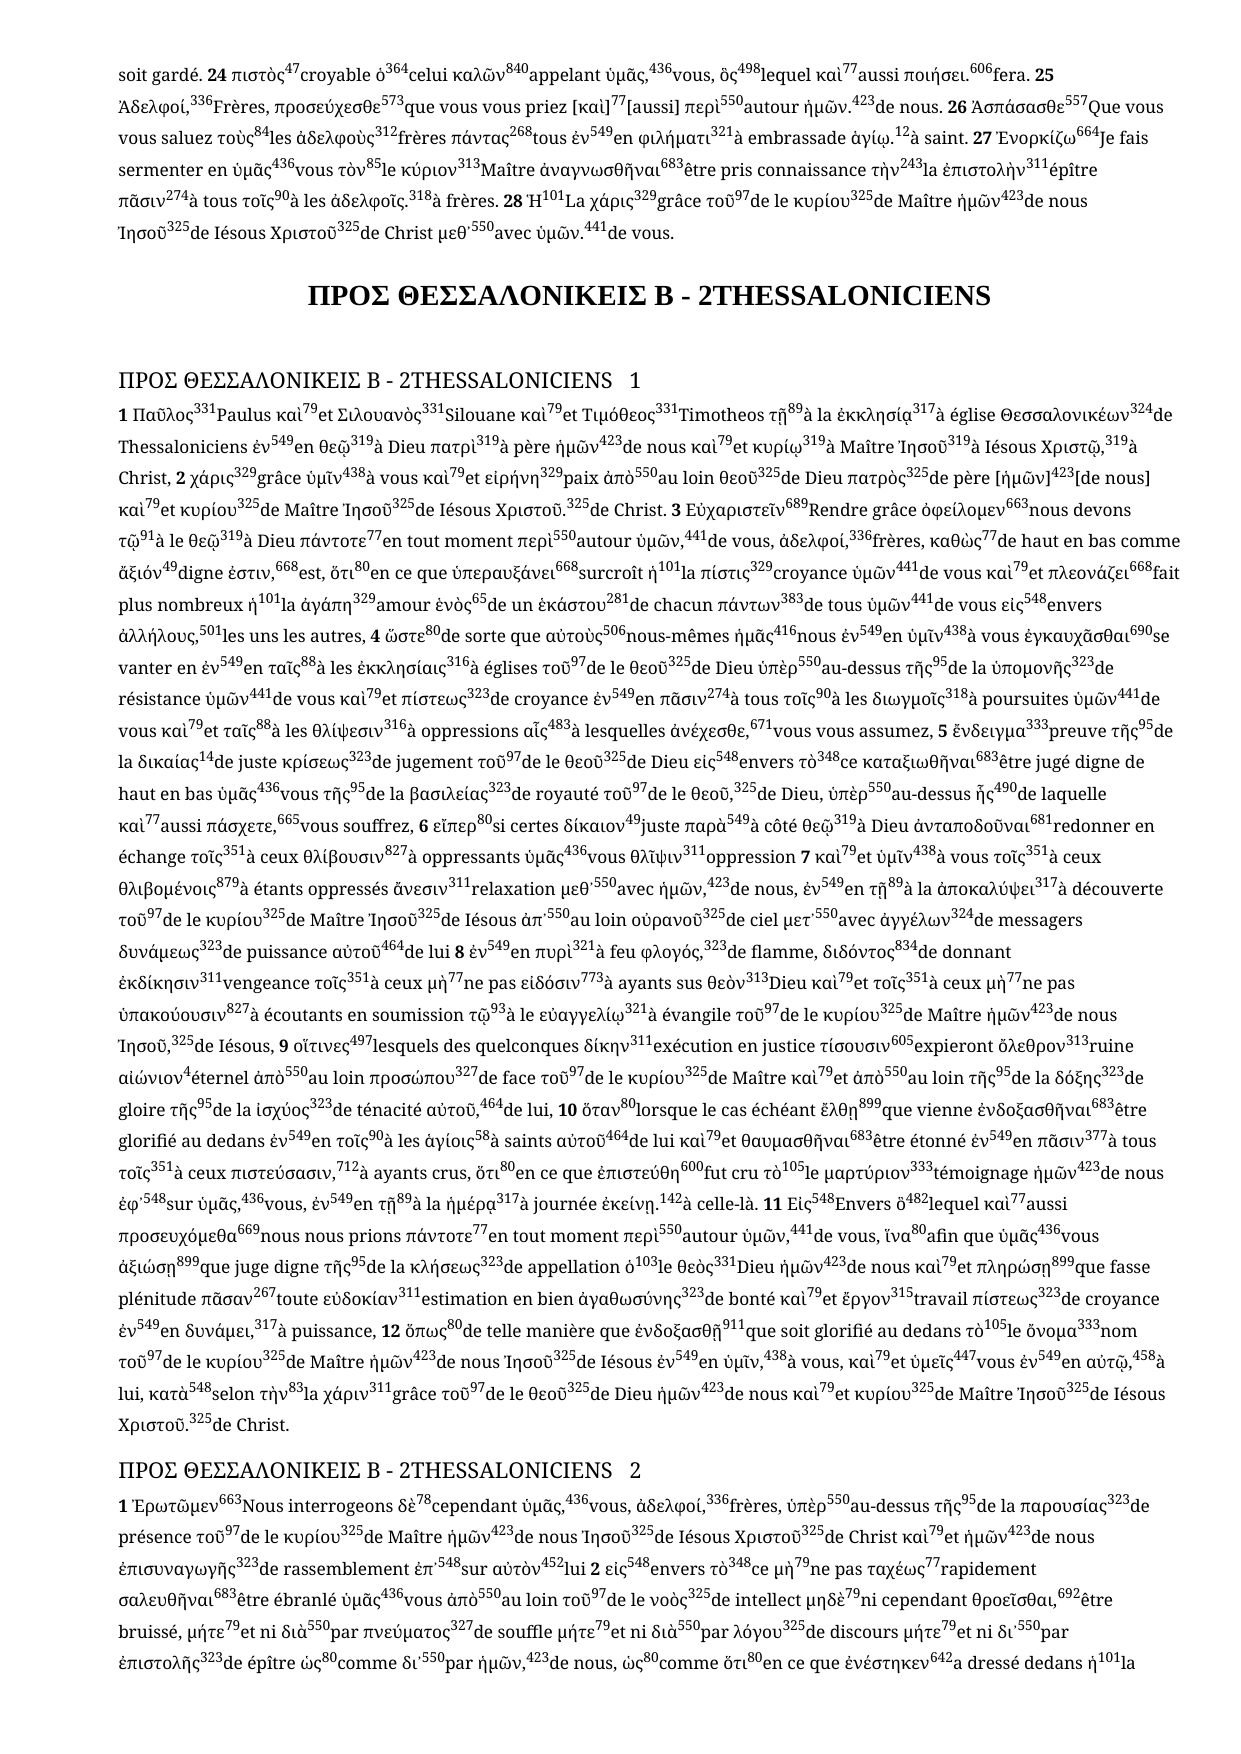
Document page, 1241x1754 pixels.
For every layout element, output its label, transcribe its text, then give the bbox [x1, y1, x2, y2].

text 1 Παῦλος331Paulus καὶ79et Σιλουανὸς331Silouane καὶ79et Τιμόθεος331Timotheos τῇ89à la ἐκκλησίᾳ317à église Θεσσαλονικέων324de Thessaloniciens ἐν549en θεῷ319à Dieu πατρὶ319à père ἡμῶν423de nous καὶ79et κυρίῳ319à Maître Ἰησοῦ319à Iésous Χριστῷ,319à Christ, 2 χάρις329grâce ὑμῖν438à vous καὶ79et εἰρήνη329paix ἀπὸ550au loin θεοῦ325de Dieu πατρὸς325de père [ἡμῶν]423[de nous] καὶ79et κυρίου325de Maître Ἰησοῦ325de Iésous Χριστοῦ.325de Christ. 3 Εὐχαριστεῖν689Rendre grâce ὀφείλομεν663nous devons τῷ91à le θεῷ319à Dieu πάντοτε77en tout moment περὶ550autour ὑμῶν,441de vous, ἀδελφοί,336frères, καθὼς77de haut en bas comme ἄξιόν49digne ἐστιν,668est, ὅτι80en ce que ὑπεραυξάνει668surcroît ἡ101la πίστις329croyance ὑμῶν441de vous καὶ79et πλεονάζει668fait plus nombreux ἡ101la ἀγάπη329amour ἑνὸς65de un ἑκάστου281de chacun πάντων383de tous ὑμῶν441de vous εἰς548envers ἀλλήλους,501les uns les autres, 4 ὥστε80de sorte que αὐτοὺς506nous-mêmes ἡμᾶς416nous ἐν549en ὑμῖν438à vous ἐγκαυχᾶσθαι690se vanter en ἐν549en ταῖς88à les ἐκκλησίαις316à églises τοῦ97de le θεοῦ325de Dieu ὑπὲρ550au-dessus τῆς95de la ὑπομονῆς323de résistance ὑμῶν441de vous καὶ79et πίστεως323de croyance ἐν549en πᾶσιν274à tous τοῖς90à les διωγμοῖς318à poursuites ὑμῶν441de vous καὶ79et ταῖς88à les θλίψεσιν316à oppressions αἷς483à lesquelles ἀνέχεσθε,671vous vous assumez, 5 ἔνδειγμα333preuve τῆς95de la δικαίας14de juste κρίσεως323de jugement τοῦ97de le θεοῦ325de Dieu εἰς548envers τὸ348ce καταξιωθῆναι683être jugé digne de haut en bas ὑμᾶς436vous τῆς95de la βασιλείας323de royauté τοῦ97de le θεοῦ,325de Dieu, ὑπὲρ550au-dessus ἧς490de laquelle καὶ77aussi πάσχετε,665vous souffrez, 6 εἴπερ80si certes δίκαιον49juste παρὰ549à côté θεῷ319à Dieu ἀνταποδοῦναι681redonner en échange τοῖς351à ceux θλίβουσιν827à oppressants ὑμᾶς436vous θλῖψιν311oppression 7 καὶ79et ὑμῖν438à vous τοῖς351à ceux θλιβομένοις879à étants oppressés ἄνεσιν311relaxation μεθ᾽550avec ἡμῶν,423de nous, ἐν549en τῇ89à la ἀποκαλύψει317à découverte τοῦ97de le κυρίου325de Maître Ἰησοῦ325de Iésous ἀπ᾽550au loin οὐρανοῦ325de ciel μετ᾽550avec ἀγγέλων324de messagers δυνάμεως323de puissance αὐτοῦ464de lui 8 ἐν549en πυρὶ321à feu φλογός,323de flamme, διδόντος834de donnant ἐκδίκησιν311vengeance τοῖς351à ceux μὴ77ne pas εἰδόσιν773à ayants sus θεὸν313Dieu καὶ79et τοῖς351à ceux μὴ77ne pas ὑπακούουσιν827à écoutants en soumission τῷ93à le εὐαγγελίῳ321à évangile τοῦ97de le κυρίου325de Maître ἡμῶν423de nous Ἰησοῦ,325de Iésous, 9 οἵτινες497lesquels des quelconques δίκην311exécution en justice τίσουσιν605expieront ὄλεθρον313ruine αἰώνιον4éternel ἀπὸ550au loin προσώπου327de face τοῦ97de le κυρίου325de Maître καὶ79et ἀπὸ550au loin τῆς95de la δόξης323de gloire τῆς95de la ἰσχύος323de ténacité αὐτοῦ,464de lui, 10 ὅταν80lorsque le cas échéant ἔλθῃ899que vienne ἐνδοξασθῆναι683être glorifié au dedans ἐν549en τοῖς90à les ἁγίοις58à saints αὐτοῦ464de lui καὶ79et θαυμασθῆναι683être étonné ἐν549en πᾶσιν377à tous τοῖς351à ceux πιστεύσασιν,712à ayants crus, ὅτι80en ce que ἐπιστεύθη600fut cru τὸ105le μαρτύριον333témoignage ἡμῶν423de nous ἐφ᾽548sur ὑμᾶς,436vous, ἐν549en τῇ89à la ἡμέρᾳ317à journée ἐκείνῃ.142à celle-là. 11 Εἰς548Envers ὃ482lequel καὶ77aussi προσευχόμεθα669nous nous prions πάντοτε77en tout moment περὶ550autour ὑμῶν,441de vous, ἵνα80afin que ὑμᾶς436vous ἀξιώσῃ899que juge digne τῆς95de la κλήσεως323de appellation ὁ103le θεὸς331Dieu ἡμῶν423de nous καὶ79et πληρώσῃ899que fasse plénitude πᾶσαν267toute εὐδοκίαν311estimation en bien ἀγαθωσύνης323de bonté καὶ79et ἔργον315travail πίστεως323de croyance ἐν549en δυνάμει,317à puissance, 12 ὅπως80de telle manière que ἐνδοξασθῇ911que soit glorifié au dedans τὸ105le ὄνομα333nom τοῦ97de le κυρίου325de Maître ἡμῶν423de nous Ἰησοῦ325de Iésous ἐν549en ὑμῖν,438à vous, καὶ79et ὑμεῖς447vous ἐν549en αὐτῷ,458à lui, κατὰ548selon τὴν83la χάριν311grâce τοῦ97de le θεοῦ325de Dieu ἡμῶν423de nous καὶ79et κυρίου325de Maître Ἰησοῦ325de Iésous Χριστοῦ.325de Christ. [118, 399, 1181, 1437]
text ΠΡΟΣ ΘΕΣΣΑΛΟΝΙΚΕΙΣ Β - 2THESSALONICIENS 1 [118, 365, 1181, 395]
text 1 Ἐρωτῶμεν663Nous interrogeons δὲ78cependant ὑμᾶς,436vous, ἀδελφοί,336frères, ὑπὲρ550au-dessus τῆς95de la παρουσίας323de présence τοῦ97de le κυρίου325de Maître ἡμῶν423de nous Ἰησοῦ325de Iésous Χριστοῦ325de Christ καὶ79et ἡμῶν423de nous ἐπισυναγωγῆς323de rassemblement ἐπ᾽548sur αὐτὸν452lui 2 εἰς548envers τὸ348ce μὴ79ne pas ταχέως77rapidement σαλευθῆναι683être ébranlé ὑμᾶς436vous ἀπὸ550au loin τοῦ97de le νοὸς325de intellect μηδὲ79ni cependant θροεῖσθαι,692être bruissé, μήτε79et ni διὰ550par πνεύματος327de souffle μήτε79et ni διὰ550par λόγου325de discours μήτε79et ni δι᾽550par ἐπιστολῆς323de épître ὡς80comme δι᾽550par ἡμῶν,423de nous, ὡς80comme ὅτι80en ce que ἐνέστηκεν642a dressé dedans ἡ101la ἡμέρα329journée τοῦ97de le κυρίου·325de Maître· 3 Μή77Ne pas τις390un quelconque ὑμᾶς436vous ἐξαπατήσῃ899que appâte d'excès κατὰ548selon μηδένα269pas un τρόπον.313manière. ὅτι80en ce que ἐὰν80si le cas échéant μὴ77ne pas ἔλθῃ899que vienne ἡ101la ἀποστασία329apostasie πρῶτον77premièrement καὶ79et ἀποκαλυφθῇ911que soit découvert ὁ103le ἄνθρωπος331être humain τῆς95de la ἀνομίας,323de illégalité, ὁ103le υἱὸς331fils τῆς95de la ἀπωλείας,323de perte complète, 4 ὁ364celui ἀντικείμενος867se couchant contre καὶ79et ὑπεραιρόμενος867se élevant au-dessus ἐπὶ548sur πάντα269tout λεγόμενον875étant dit θεὸν313Dieu ἢ79ou σέβασμα,315objet de vénération, ὥστε80de sorte que αὐτὸν452lui εἰς548envers τὸν85le ναὸν313temple τοῦ97de le θεοῦ325de Dieu καθίσαι681asseoir ἀποδεικνύντα822montrant loin ἑαυτὸν528lui-même ὅτι80en ce que ἐστὶν668est θεός.331Dieu. 5 Οὐ77Non μνημονεύετε665vous souvenez ὅτι80en ce que ἔτι77encore ὢν840étant πρὸς548vers ὑμᾶς436vous ταῦτα347ces-ci ἔλεγον621je disais ὑμῖν;438à vous; 6 καὶ79et νῦν77maintenant τὸ348ce κατέχον824tenant de haut en bas οἴδατε639vous avez su εἰς548envers τὸ348ce ἀποκαλυφθῆναι683être découvert αὐτὸν452lui ἐν549en τῷ91à le ἑαυτοῦ537de lui-même καιρῷ.319à moment. 7 τὸ105le γὰρ79car μυστήριον333mystère ἤδη77déjà ἐνεργεῖται674se énergise τῆς95de la ἀνομίας·323de illégalité· μόνον77seulement ὁ364celui κατέχων840tenant de haut en bas ἄρτι77à l'instant ἕως80jusqu'à ce que ἐκ550hors μέσου67de au milieu γένηται.905que se devienne. 8 καὶ79et τότε77alors ἀποκαλυφθήσεται619sera découvert ὁ103le ἄνομος,71sans loi, ὃν480lequel ὁ103le κύριος331Maître [Ἰησοῦς]331[Iésous] ἀνελεῖ606saisira de bas en haut τῷ93à le πνεύματι321à souffle τοῦ99de le στόματος327de bouche αὐτοῦ464de lui καὶ79et καταργήσει606rendra complètement sans travail τῇ89à la ἐπιφανείᾳ317à épiphanie τῆς95de la παρουσίας323de présence αὐτοῦ,464de lui, 9 οὗ492de lequel ἐστιν668est ἡ101la παρουσία329présence κατ᾽548selon ἐνέργειαν311énergie τοῦ97de le σατανᾶ325de Satanas ἐν549en πάσῃ273à toute δυνάμει317à puissance καὶ79et σημείοις320à signes καὶ79et τέρασιν320à prodiges ψεύδους327de mensonge 10 καὶ79et ἐν549en πάσῃ273à toute ἀπάτῃ317à appât ἀδικίας323de injustice τοῖς351à ceux ἀπολλυμένοις,854à se perdants au loin, ἀνθ᾽550contre ὧν493de lesquels τὴν83la ἀγάπην311amour τῆς95de la ἀληθείας323de vérité οὐκ77non ἐδέξαντο591se acceptèrent εἰς548envers τὸ348ce σωθῆναι683être sauvé αὐτούς.451eux. 11 καὶ79et διὰ548par le fait de τοῦτο348ce-ci πέμπει668mande αὐτοῖς457à eux ὁ103le θεὸς331Dieu ἐνέργειαν311énergie πλάνης323de égarement εἰς548envers τὸ348ce πιστεῦσαι681croire αὐτοὺς451eux τῷ93à le ψεύδει,321à mensonge, 12 ἵνα80afin que κριθῶσιν910que soient jugé πάντες286tous οἱ363ceux μὴ79ne pas πιστεύσαντες720ayants crus τῇ89à la ἀληθείᾳ317à vérité ἀλλ᾽79mais εὐδοκήσαντες720ayants estimés en bien τῇ89à la ἀδικίᾳ.317à injustice. 13 Ἡμεῖς430Nous δὲ78cependant ὀφείλομεν663nous devons εὐχαριστεῖν689rendre grâce τῷ91à le θεῷ319à Dieu πάντοτε77en tout moment περὶ550autour ὑμῶν,441de vous, ἀδελφοὶ336frères ἠγαπημένοι817ayants étés aimés ὑπὸ550sous κυρίου,325de Maître, ὅτι80en ce que εἵλατο592se fit hérésie ὑμᾶς436vous ὁ103le θεὸς331Dieu ἀπαρχὴν311prémisse εἰς548envers σωτηρίαν311sauvetage ἐν549en ἁγιασμῷ319à sanctification πνεύματος327de souffle καὶ79et πίστει317à croyance ἀληθείας,323de vérité, 14 εἰς548envers ὃ482lequel [καὶ]79[et] ἐκάλεσεν586appela ὑμᾶς436vous διὰ550par τοῦ99de le εὐαγγελίου327de évangile ἡμῶν423de nous εἰς548envers περιποίησιν311conservation δόξης323de gloire τοῦ97de le κυρίου325de Maître ἡμῶν423de nous Ἰησοῦ325de Iésous Χριστοῦ.325de Christ. 15 Ἄρα77Par conséquent οὖν,79donc, ἀδελφοί,336frères, στήκετε569tenez debout καὶ79et κρατεῖτε569saisissez avec force τὰς82les παραδόσεις310transmissions ἃς477lesquelles ἐδιδάχθητε597vous fûtes enseigné εἴτε79soit διὰ550par λόγου325de discours εἴτε79soit δι᾽550par ἐπιστολῆς323de épître ἡμῶν.423de nous. 16 Αὐτὸς542Lui-même δὲ78cependant ὁ103le κύριος331Maître ἡμῶν423de nous Ἰησοῦς331Iésous Χριστὸς331Christ καὶ79et [ὁ]103[le] θεὸς331Dieu ὁ103le πατὴρ331père ἡμῶν423de nous ὁ364celui ἀγαπήσας721ayant aimé ἡμᾶς416nous καὶ79et δοὺς721ayant donné παράκλησιν311appel à côté αἰωνίαν2éternelle καὶ79et ἐλπίδα311espérance ἀγαθὴν2bonne ἐν549en χάριτι,317à grâce, 17 παρακαλέσαι694que appelle à côté ὑμῶν441de vous τὰς82les καρδίας310coeurs καὶ79et στηρίξαι694que fixe ἐν549en παντὶ277à tout ἔργῳ321à travail καὶ79et λόγῳ319à discours ἀγαθῷ.10à bon. [118, 1489, 1181, 1675]
text ΠΡΟΣ ΘΕΣΣΑΛΟΝΙΚΕΙΣ Β - 2THESSALONICIENS 2 [118, 1455, 1181, 1485]
subtitle ΠΡΟΣ ΘΕΣΣΑΛΟΝΙΚΕΙΣ Β - 2THESSALONICIENS [118, 278, 1181, 311]
text 1 Περὶ550Autour δὲ78cependant τῶν96de les χρόνων324de temps καὶ79et τῶν96de les καιρῶν,324de moments, ἀδελφοί,336frères, οὐ77non χρείαν311besoin ἔχετε665vous avez ὑμῖν438à vous γράφεσθαι,692être graphé, 2 αὐτοὶ523vous-mêmes γὰρ79car ἀκριβῶς77exactement οἴδατε639vous avez su ὅτι80en ce que ἡμέρα329journée κυρίου325de Maître ὡς80comme κλέπτης331voleur ἐν549en νυκτὶ317à nuit οὕτως77ainsi ἔρχεται.674se vient. 3 ὅταν80lorsque le cas échéant λέγωσιν·920que disent· εἰρήνη329paix καὶ79et ἀσφάλεια,329sécurité, τότε77alors αἰφνίδιος71soudain αὐτοῖς457à eux ἐφίσταται674se présente ὄλεθρος331ruine ὥσπερ80comme certes ἡ101la ὠδὶν329douleur d'accouchement τῇ350à celle ἐν549en γαστρὶ317à ventre ἐχούσῃ,826à ayante, καὶ79et οὐ77non μὴ77ne pas ἐκφύγωσιν.898que fuient dehors. 4 ὑμεῖς447vous δέ,78cependant, ἀδελφοί,336frères, οὐκ77non ἐστὲ665vous êtes ἐν549en σκότει,321à ténèbre, ἵνα80afin que ἡ101la ἡμέρα329journée ὑμᾶς436vous ὡς80comme κλέπτας312voleurs καταλάβῃ·899que prenne de haut en bas· 5 πάντες389tous γὰρ79car ὑμεῖς447vous υἱοὶ330fils φωτός327de lumière ἐστε665vous êtes καὶ79et υἱοὶ330fils ἡμέρας.323de journée. Οὐκ77Non ἐσμὲν663nous sommes νυκτὸς323de nuit οὐδὲ79non cependant σκότους·327de ténèbre· 6 ἄρα77par conséquent οὖν79donc μὴ79ne pas καθεύδωμεν916que nous dormions de haut en bas ὡς80comme οἱ102les λοιποὶ389restants ἀλλὰ79mais γρηγορῶμεν916que nous vigilions καὶ79et νήφωμεν.916que nous soyons sobre. 7 Οἱ363Ceux γὰρ79car καθεύδοντες839dormants de haut en bas νυκτὸς323de nuit καθεύδουσιν667dorment de haut en bas καὶ79et οἱ363ceux μεθυσκόμενοι890étants enivrés νυκτὸς323de nuit μεθύουσιν·667délirent en ivresse· 8 ἡμεῖς430nous δὲ78cependant ἡμέρας323de journée ὄντες839étants νήφωμεν916que nous soyons sobre ἐνδυσάμενοι739se ayants envêtus θώρακα313thorax πίστεως323de croyance καὶ79et ἀγάπης323de amour καὶ79et περικεφαλαίαν311casque ἐλπίδα311espérance σωτηρίας·323de sauvetage· 9 ὅτι80en ce que οὐκ77non ἔθετο592se posa ἡμᾶς416nous ὁ103le θεὸς331Dieu εἰς548envers ὀργὴν311colère ἀλλ᾽79mais εἰς548envers περιποίησιν311conservation σωτηρίας323de sauvetage διὰ550par τοῦ97de le κυρίου325de Maître ἡμῶν423de nous Ἰησοῦ325de Iésous Χριστοῦ325de Christ 10 τοῦ358de celui ἀποθανόντος716de ayant mort loin ὑπὲρ550au-dessus ἡμῶν,423de nous, ἵνα80afin que εἴτε79soit γρηγορῶμεν916que nous vigilions εἴτε79soit καθεύδωμεν916que nous dormions de haut en bas ἅμα77simultanément σὺν549avec αὐτῷ458à lui ζήσωμεν.894que nous vivions. 11 Διὸ79C'est pourquoi παρακαλεῖτε569appelez à côté ἀλλήλους501les uns les autres καὶ79et οἰκοδομεῖτε569édifiez en maison εἷς71un τὸν85le ἕνα,53un, καθὼς77de haut en bas comme καὶ77aussi ποιεῖτε.665vous faites. 12 Ἐρωτῶμεν663Nous interrogeons δὲ78cependant ὑμᾶς,436vous, ἀδελφοί,336frères, εἰδέναι686avoir su τοὺς345ceux κοπιῶντας821peinants ἐν549en ὑμῖν438à vous καὶ79et προϊσταμένους848se dressants au-devant ὑμῶν441de vous ἐν549en κυρίῳ319à Maître καὶ79et νουθετοῦντας821admonestants ὑμᾶς436vous 13 καὶ79et ἡγεῖσθαι690se gouverner αὐτοὺς451eux ὑπερεκπερισσοῦ77superabondamment ἐν549en ἀγάπῃ317à amour διὰ548par le fait de τὸ87le ἔργον315travail αὐτῶν.463de eux. εἰρηνεύετε569pacifiez ἐν549en ἑαυτοῖς.519à vous-mêmes. 14 Παρακαλοῦμεν663Nous appelons à côté δὲ78cependant ὑμᾶς,436vous, ἀδελφοί,336frères, νουθετεῖτε569admonestez τοὺς84les ἀτάκτους,52désordonnés, παραμυθεῖσθε573que vous vous réconfortez τοὺς84les ὀλιγοψύχους,52faibles d'âmes, ἀντέχεσθε573que vous vous tenez contre τῶν96de les ἀσθενῶν,64de infirmes, μακροθυμεῖτε569éloignez fureur πρὸς548vers πάντας.372tous. 15 ὁρᾶτε569voyez μή79ne pas τις390un quelconque κακὸν55malicieux ἀντὶ550contre κακοῦ67de malicieux τινι378à un quelconque ἀποδῷ,899que redonne, ἀλλὰ79mais πάντοτε77en tout moment τὸ87le ἀγαθὸν55bon διώκετε569poursuivez [καὶ]79[et] εἰς548envers ἀλλήλους501les uns les autres καὶ79et εἰς548envers πάντας.372tous. 16 Πάντοτε77En tout moment χαίρετε,569soyez de joie, 17 ἀδιαλείπτως77incessamment προσεύχεσθε,573que vous vous priez, 18 ἐν549en παντὶ380à tout εὐχαριστεῖτε·569rendez grâce· τοῦτο366ce-ci γὰρ79car θέλημα333volonté θεοῦ325de Dieu ἐν549en Χριστῷ319à Christ Ἰησοῦ319à Iésous εἰς548envers ὑμᾶς.436vous. 19 τὸ87le πνεῦμα315souffle μὴ77ne pas σβέννυτε,569éteignez, 20 προφητείας310prophéties μὴ77ne pas ἐξουθενεῖτε,569excluez comme rien, 21 πάντα374tous δὲ78cependant δοκιμάζετε,569éprouvez, τὸ87le καλὸν55beau κατέχετε,569tenez de haut en bas, 22 ἀπὸ550au loin παντὸς283de tout εἴδους327de aspect πονηροῦ18de méchant ἀπέχεσθε.573que vous vous tenez au loin. 23 Αὐτὸς542Lui-même δὲ78cependant ὁ103le θεὸς331Dieu τῆς95de la εἰρήνης323de paix ἁγιάσαι694que sanctifie ὑμᾶς436vous ὁλοτελεῖς,52entièrements achevés, καὶ79et ὁλόκληρον73tout entier en lot ὑμῶν441de vous τὸ105le πνεῦμα333souffle καὶ79et ἡ101la ψυχὴ329âme καὶ79et τὸ105le σῶμα333corps ἀμέμπτως77imblâmablement ἐν549en τῇ89à la παρουσίᾳ317à présence τοῦ97de le κυρίου325de Maître ἡμῶν423de nous Ἰησοῦ325de Iésous Χριστοῦ325de Christ τηρηθείη.697que soit gardé. 24 πιστὸς47croyable ὁ364celui καλῶν840appelant ὑμᾶς,436vous, ὃς498lequel καὶ77aussi ποιήσει.606fera. 25 Ἀδελφοί,336Frères, προσεύχεσθε573que vous vous priez [καὶ]77[aussi] περὶ550autour ἡμῶν.423de nous. 26 Ἀσπάσασθε557Que vous vous saluez τοὺς84les ἀδελφοὺς312frères πάντας268tous ἐν549en φιλήματι321à embrassade ἁγίῳ.12à saint. 27 Ἐνορκίζω664Je fais sermenter en ὑμᾶς436vous τὸν85le κύριον313Maître ἀναγνωσθῆναι683être pris connaissance τὴν243la ἐπιστολὴν311épître πᾶσιν274à tous τοῖς90à les ἀδελφοῖς.318à frères. 28 Ἡ101La χάρις329grâce τοῦ97de le κυρίου325de Maître ἡμῶν423de nous Ἰησοῦ325de Iésous Χριστοῦ325de Christ μεθ᾽550avec ὑμῶν.441de vous. [118, 59, 1181, 244]
